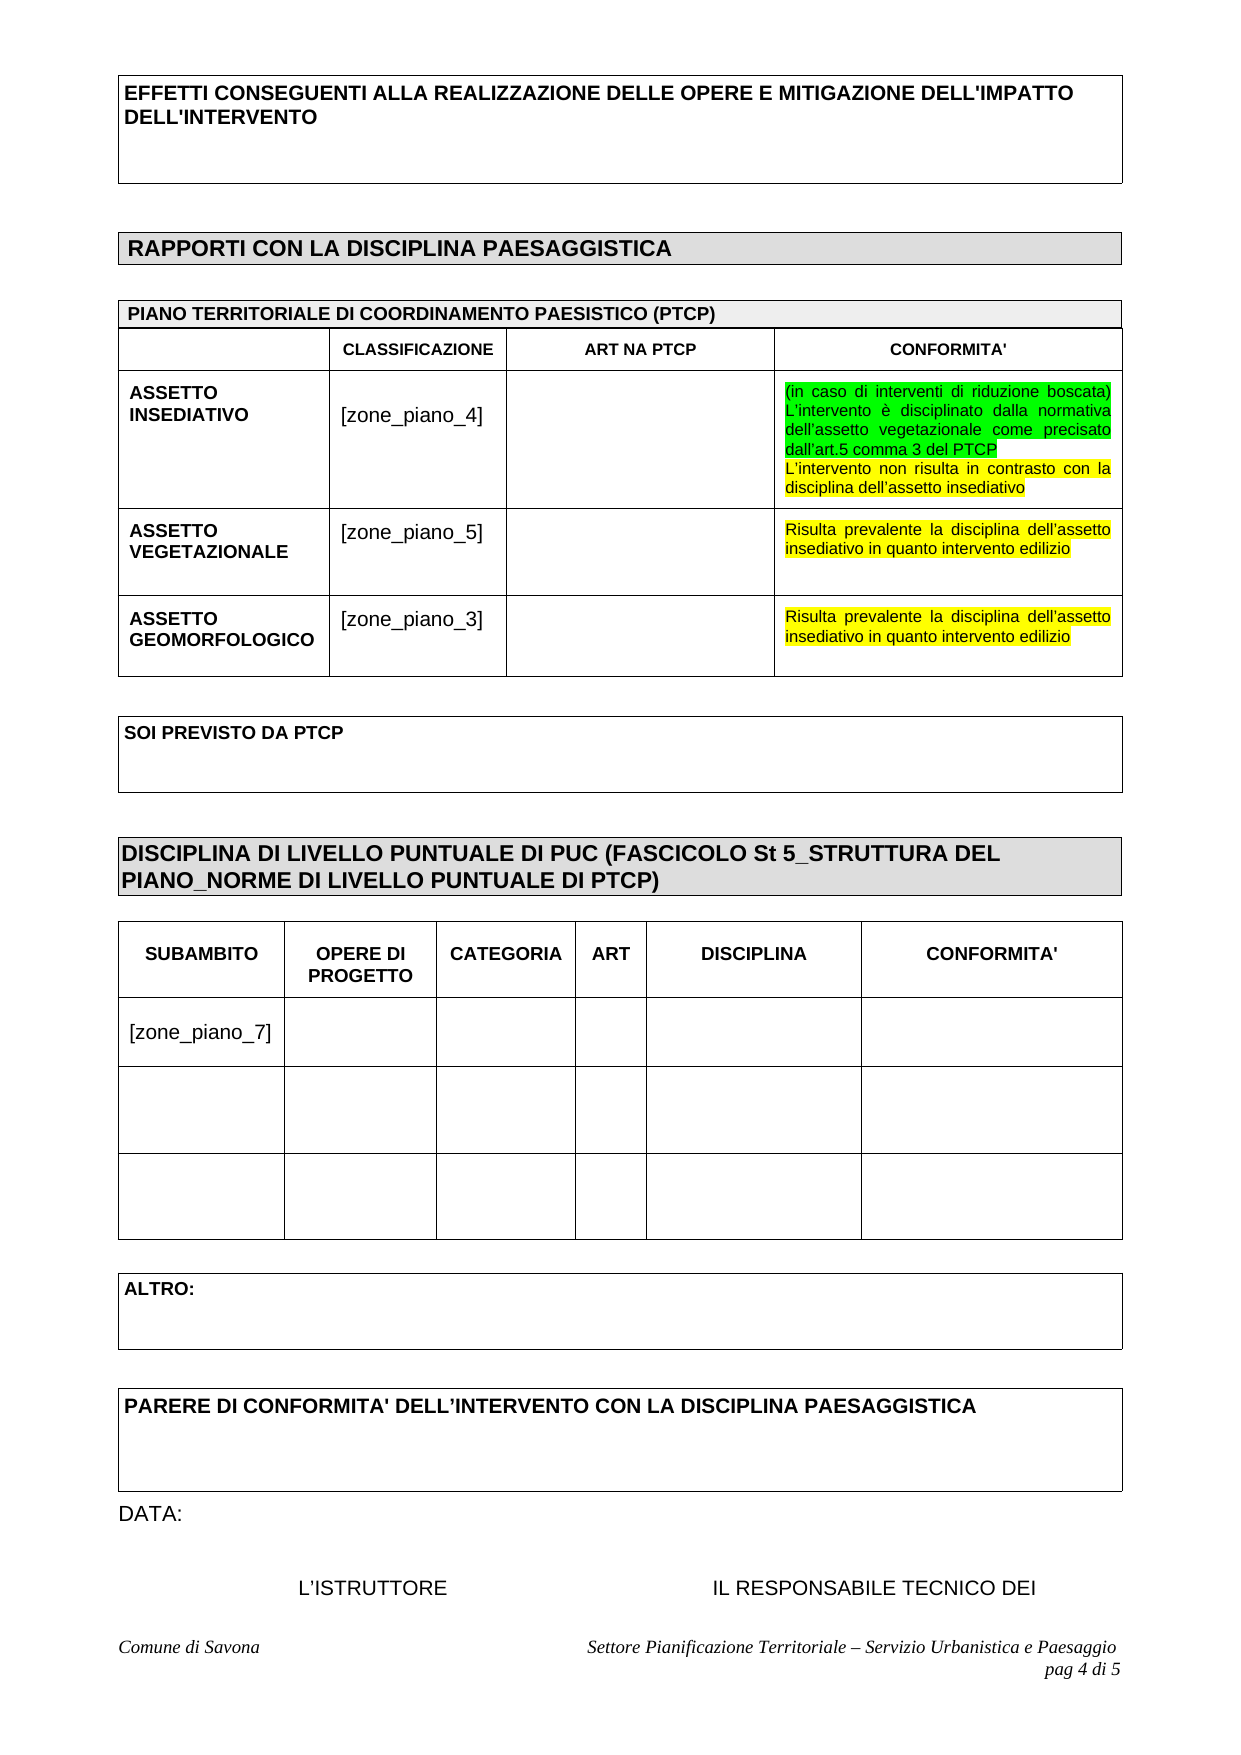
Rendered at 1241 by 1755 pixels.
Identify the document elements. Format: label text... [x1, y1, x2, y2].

table_header [119, 329, 329, 370]
table_cell [576, 1154, 646, 1239]
text PIANO TERRITORIALE DI COORDINAMENTO PAESISTICO (PTCP) [119, 301, 1121, 327]
table_cell [zone_piano_7] [119, 998, 284, 1066]
table_cell [576, 998, 646, 1066]
table_cell [zone_piano_3] [330, 596, 506, 676]
table_cell [zone_piano_5] [330, 509, 506, 595]
table_cell [507, 596, 774, 676]
table_cell ASSETTO VEGETAZIONALE [119, 509, 329, 595]
table_cell [285, 1154, 436, 1239]
table_header PARERE DI CONFORMITA' DELL’INTERVENTO CON LA DISCIPLINA PAESAGGISTICA [119, 1389, 1122, 1491]
table_header EFFETTI CONSEGUENTI ALLA REALIZZAZIONE DELLE OPERE E MITIGAZIONE DELL'IMPATTO DELL'INTERVENTO [119, 76, 1122, 182]
table_cell [647, 998, 861, 1066]
table_cell Risulta prevalente la disciplina dell’assetto insediativo in quanto intervento edilizio [775, 596, 1122, 676]
table_cell [285, 998, 436, 1066]
table_cell [576, 1067, 646, 1152]
table_header CONFORMITA' [775, 329, 1122, 370]
table_header ALTRO: [119, 1274, 1122, 1349]
table_cell [119, 1154, 284, 1239]
table_header ART [576, 922, 646, 997]
table_header DISCIPLINA [647, 922, 861, 997]
text DATA: [118, 1501, 1122, 1526]
table_cell [437, 998, 575, 1066]
table_header CONFORMITA' [862, 922, 1122, 997]
table_cell [437, 1154, 575, 1239]
table_cell ASSETTO INSEDIATIVO [119, 371, 329, 508]
table_cell [647, 1154, 861, 1239]
table_cell [862, 998, 1122, 1066]
table_cell Risulta prevalente la disciplina dell’assetto insediativo in quanto intervento edilizio [775, 509, 1122, 595]
table_header L’ISTRUTTORE [118, 1565, 627, 1600]
text RAPPORTI CON LA DISCIPLINA PAESAGGISTICA [119, 233, 1121, 264]
table_header OPERE DI PROGETTO [285, 922, 436, 997]
table_cell [zone_piano_4] [330, 371, 506, 508]
table_cell [647, 1067, 861, 1152]
table_cell [437, 1067, 575, 1152]
table_cell [507, 371, 774, 508]
table_header IL RESPONSABILE TECNICO DEI [628, 1565, 1121, 1600]
table_cell [862, 1067, 1122, 1152]
table_header CATEGORIA [437, 922, 575, 997]
table_header CLASSIFICAZIONE [330, 329, 506, 370]
table_header SUBAMBITO [119, 922, 284, 997]
table_header SOI PREVISTO DA PTCP [119, 717, 1122, 792]
text DISCIPLINA DI LIVELLO PUNTUALE DI PUC (FASCICOLO St 5_STRUTTURA DEL PIANO_NORME DI LIVELLO PUNTUALE DI PTCP) [119, 838, 1121, 895]
table_cell [862, 1154, 1122, 1239]
table_cell [285, 1067, 436, 1152]
table_cell [507, 509, 774, 595]
table_cell ASSETTO GEOMORFOLOGICO [119, 596, 329, 676]
table_cell (in caso di interventi di riduzione boscata) L’intervento è disciplinato dalla normativa dell’assetto vegetazionale come precisato dall’art.5 comma 3 del PTCP L’intervento non risulta in contrasto con la disciplina dell’assetto insediativo [775, 371, 1122, 508]
table_cell [119, 1067, 284, 1152]
table_header ART NA PTCP [507, 329, 774, 370]
